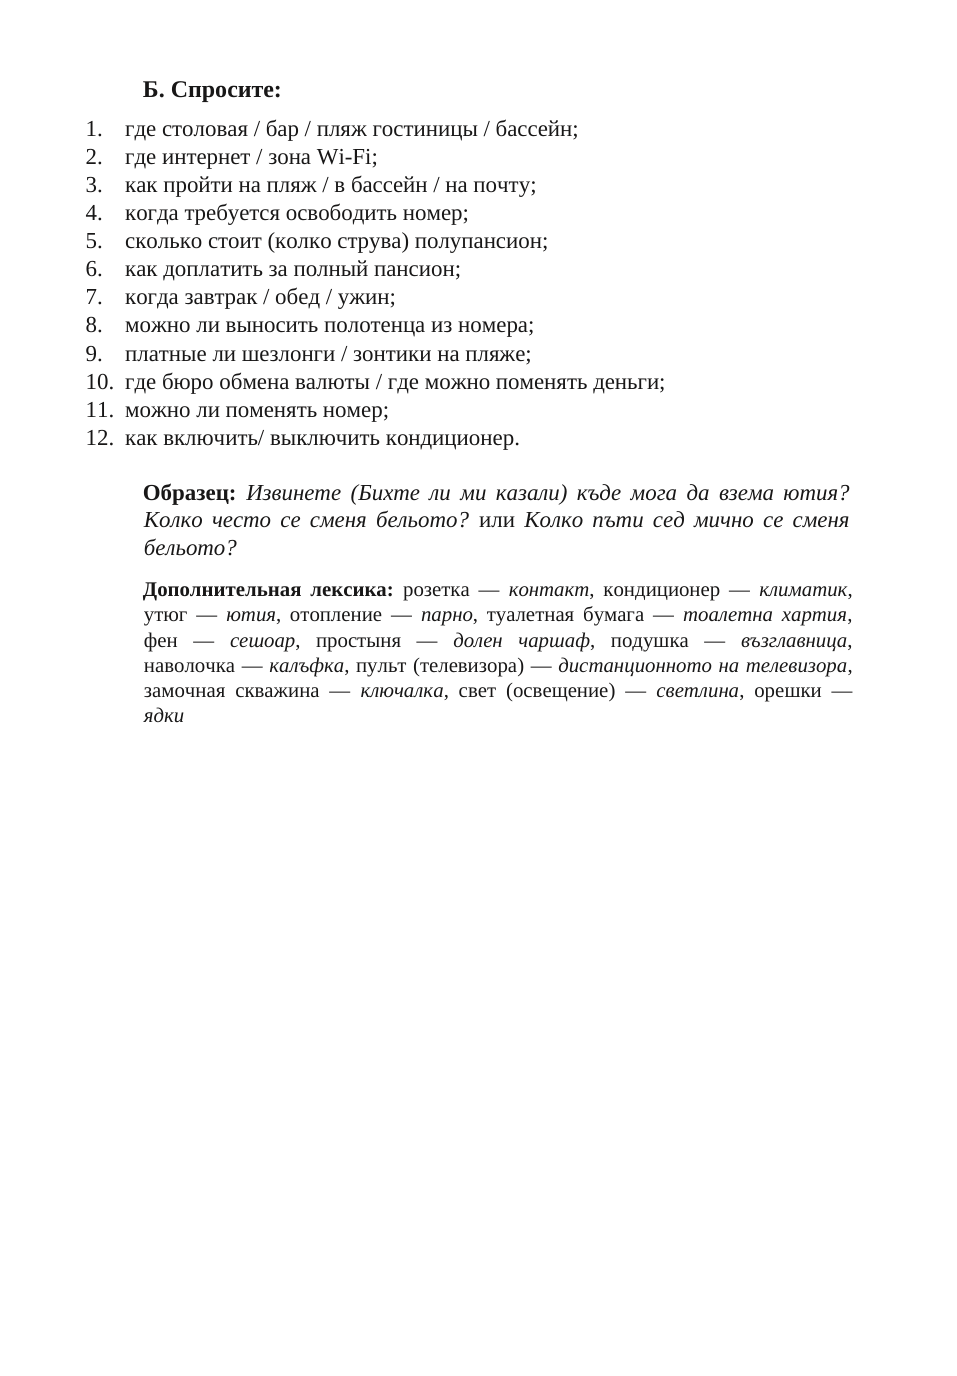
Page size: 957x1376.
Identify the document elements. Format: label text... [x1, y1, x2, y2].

text Дополнительная лексика: розетка — контакт, кондиционер — климатик, утюг — ютия, отопление — парно, туалетная бумага — тоалетна хартия, фен — сешоар, простыня — долен чаршаф, подушка — възглавница, наволочка — калъфка, пульт (телевизора) — дистанционното на телевизора, замочная скважина — ключалка, свет (освещение) — светлина, орешки — ядки [143, 577, 852, 727]
list когда требуется освободить номер; [85, 199, 852, 225]
list как доплатить за полный пансион; [85, 255, 852, 282]
list можно ли выносить полотенца из номера; [85, 311, 852, 338]
text Б. Спросите: [143, 75, 857, 103]
list когда завтрак / обед / ужин; [85, 283, 852, 310]
text Образец: Извинете (Бихте ли ми казали) къде мога да взема ютия? Колко често се сменя бельото? или Колко пъти сед мично се сменя бельото? [143, 479, 852, 561]
list сколько стоит (колко струва) полупансион; [85, 227, 852, 253]
list где бюро обмена валюты / где можно поменять деньги; [85, 368, 852, 394]
list можно ли поменять номер; [85, 396, 852, 422]
list как пройти на пляж / в бассейн / на почту; [85, 171, 852, 197]
list платные ли шезлонги / зонтики на пляже; [85, 339, 852, 366]
list как включить/ выключить кондиционер. [85, 424, 852, 450]
list где столовая / бар / пляж гостиницы / бассейн; [85, 114, 852, 141]
list где интернет / зона Wi-Fi; [85, 143, 852, 169]
